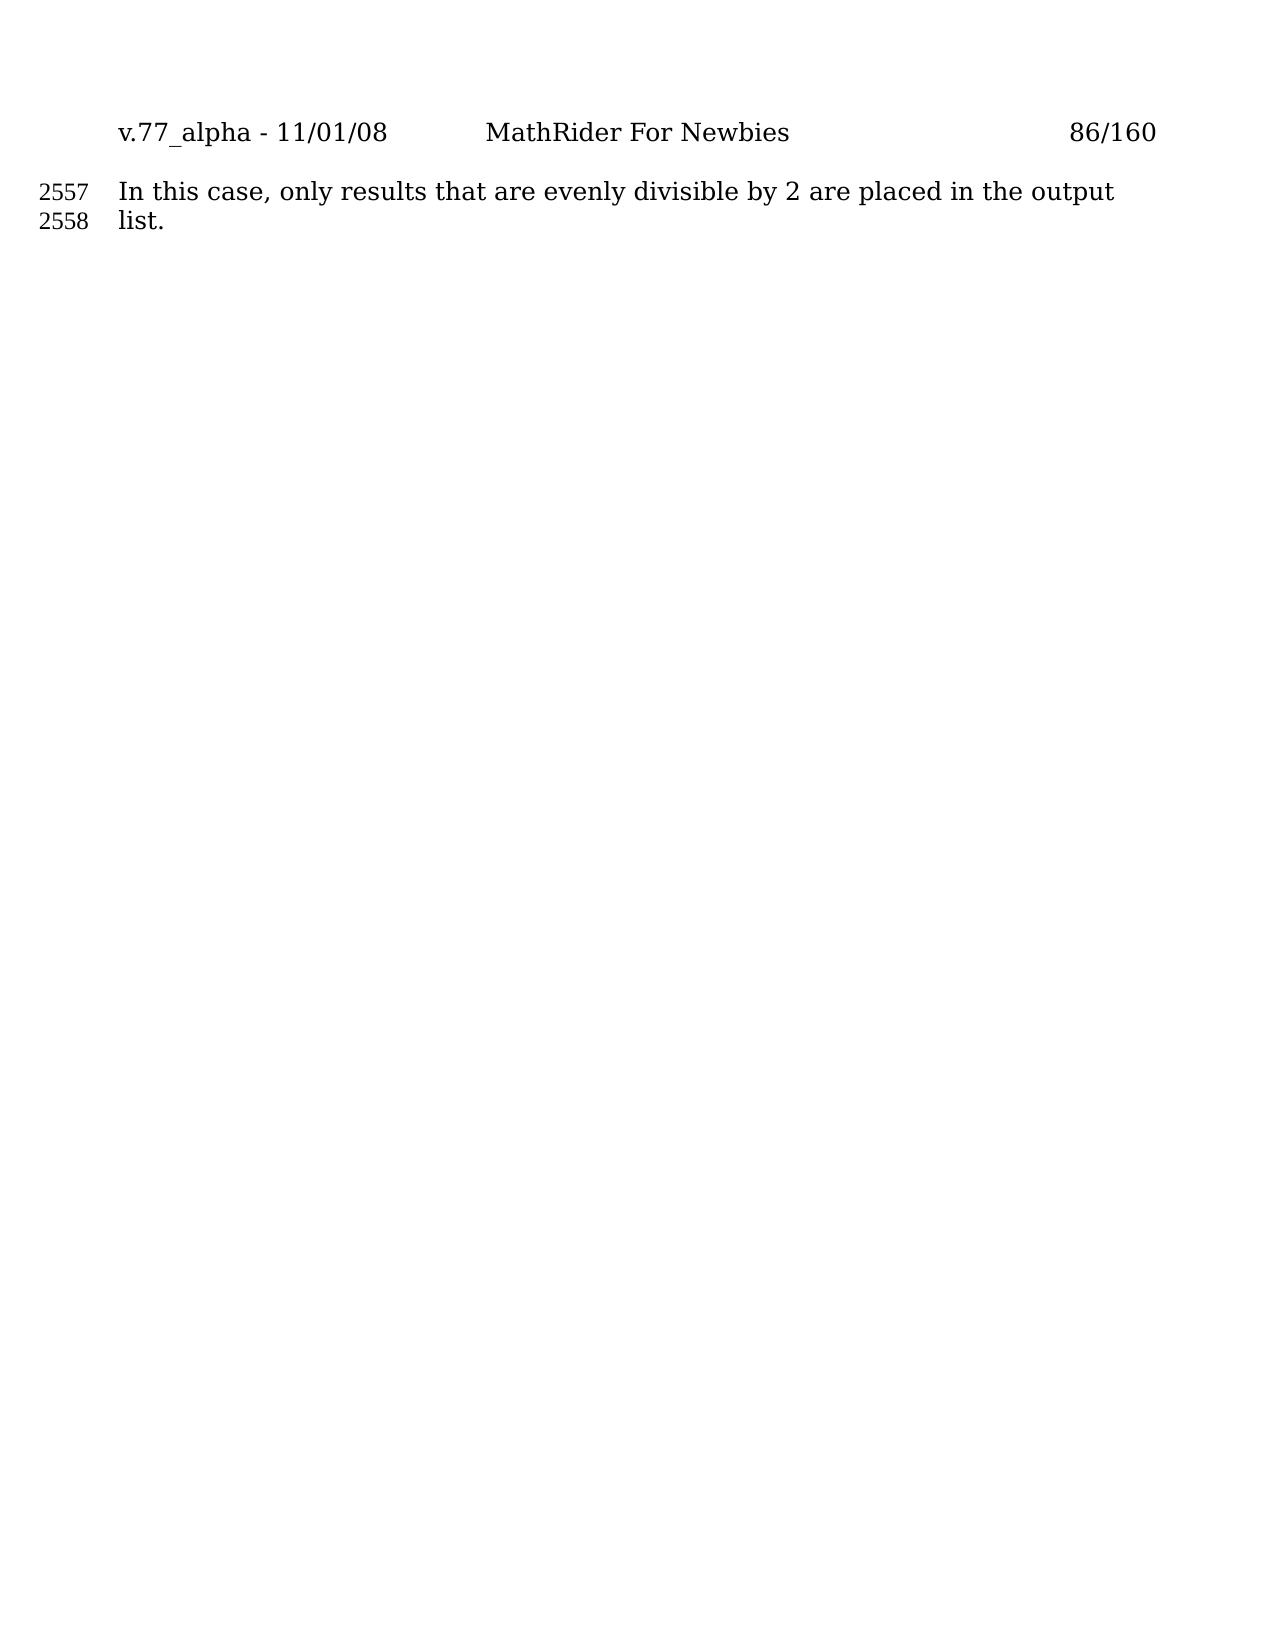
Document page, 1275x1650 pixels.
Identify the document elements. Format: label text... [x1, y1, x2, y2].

text In this case, only results that are evenly divisible by 2 are placed in the output list. [118, 177, 1157, 235]
